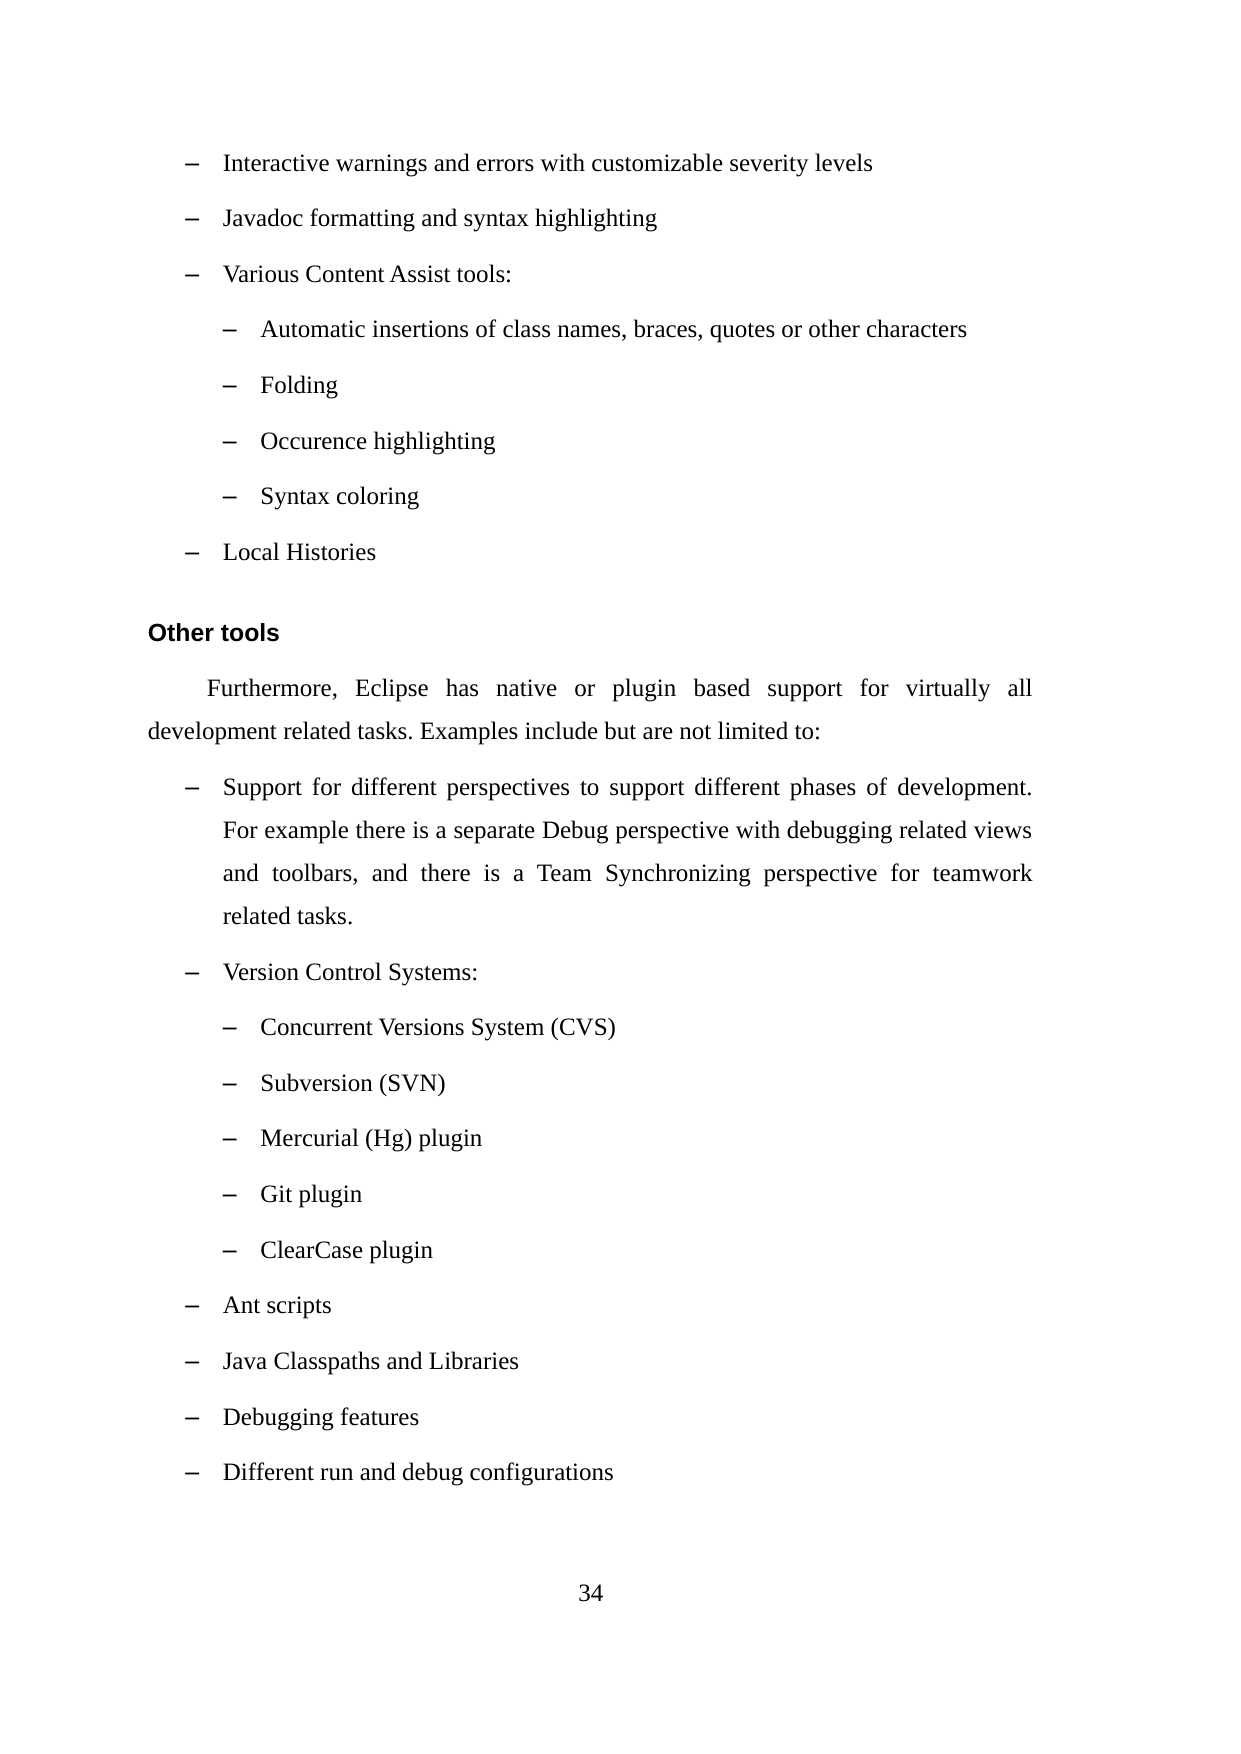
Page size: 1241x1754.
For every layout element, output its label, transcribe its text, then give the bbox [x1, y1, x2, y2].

list Version Control Systems: [185, 957, 1033, 985]
text Furthermore, Eclipse has native or plugin based support for virtually all development related tasks. Examples include but are not limited to: [148, 673, 1033, 745]
list Occurence highlighting [223, 426, 1033, 454]
list Ant scripts [185, 1290, 1033, 1319]
subtitle Other tools [148, 618, 1033, 646]
list Local Histories [185, 537, 1033, 566]
list Interactive warnings and errors with customizable severity levels [185, 148, 1033, 176]
list ClearCase plugin [223, 1235, 1033, 1263]
list Concurrent Versions System (CVS) [223, 1012, 1033, 1041]
list Debugging features [185, 1402, 1033, 1430]
list Support for different perspectives to support different phases of development. For example there is a separate Debug perspective with debugging related views and toolbars, and there is a Team Synchronizing perspective for teamwork related tasks. [185, 772, 1033, 930]
list Various Content Assist tools: [185, 259, 1033, 288]
list Subversion (SVN) [223, 1068, 1033, 1097]
list Javadoc formatting and syntax highlighting [185, 203, 1033, 232]
list Mercurial (Hg) plugin [223, 1123, 1033, 1152]
list Folding [223, 370, 1033, 399]
list Different run and debug configurations [185, 1457, 1033, 1486]
list Syntax coloring [223, 481, 1033, 510]
list Java Classpaths and Libraries [185, 1346, 1033, 1375]
list Automatic insertions of class names, braces, quotes or other characters [223, 314, 1033, 343]
list Git plugin [223, 1179, 1033, 1208]
